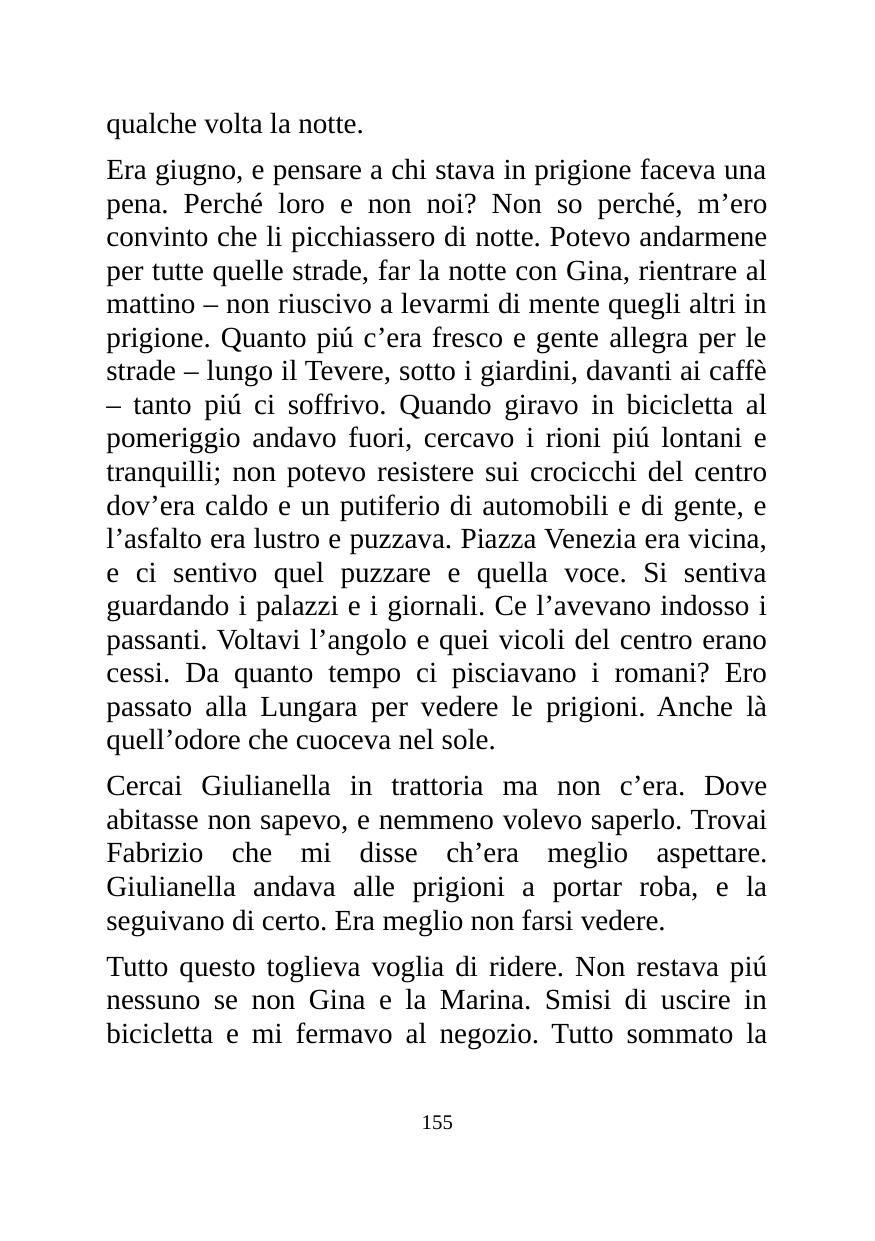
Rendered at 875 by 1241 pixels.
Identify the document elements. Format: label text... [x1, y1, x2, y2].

text Cercai Giulianella in trattoria ma non c’era. Dove abitasse non sapevo, e nemmeno volevo saperlo. Trovai Fabrizio che mi disse ch’era meglio aspettare. Giulianella andava alle prigioni a portar roba, e la seguivano di certo. Era meglio non farsi vedere. [106, 768, 768, 936]
text Tutto questo toglieva voglia di ridere. Non restava piú nessuno se non Gina e la Marina. Smisi di uscire in bicicletta e mi fermavo al negozio. Tutto sommato la [106, 949, 768, 1049]
text qualche volta la notte. [106, 106, 768, 140]
text Era giugno, e pensare a chi stava in prigione faceva una pena. Perché loro e non noi? Non so perché, m’ero convinto che li picchiassero di notte. Potevo andarmene per tutte quelle strade, far la notte con Gina, rientrare al mattino – non riuscivo a levarmi di mente quegli altri in prigione. Quanto piú c’era fresco e gente allegra per le strade – lungo il Tevere, sotto i giardini, davanti ai caffè – tanto piú ci soffrivo. Quando giravo in bicicletta al pomeriggio andavo fuori, cercavo i rioni piú lontani e tranquilli; non potevo resistere sui crocicchi del centro dov’era caldo e un putiferio di automobili e di gente, e l’asfalto era lustro e puzzava. Piazza Venezia era vicina, e ci sentivo quel puzzare e quella voce. Si sentiva guardando i palazzi e i giornali. Ce l’avevano indosso i passanti. Voltavi l’angolo e quei vicoli del centro erano cessi. Da quanto tempo ci pisciavano i romani? Ero passato alla Lungara per vedere le prigioni. Anche là quell’odore che cuoceva nel sole. [106, 152, 768, 756]
